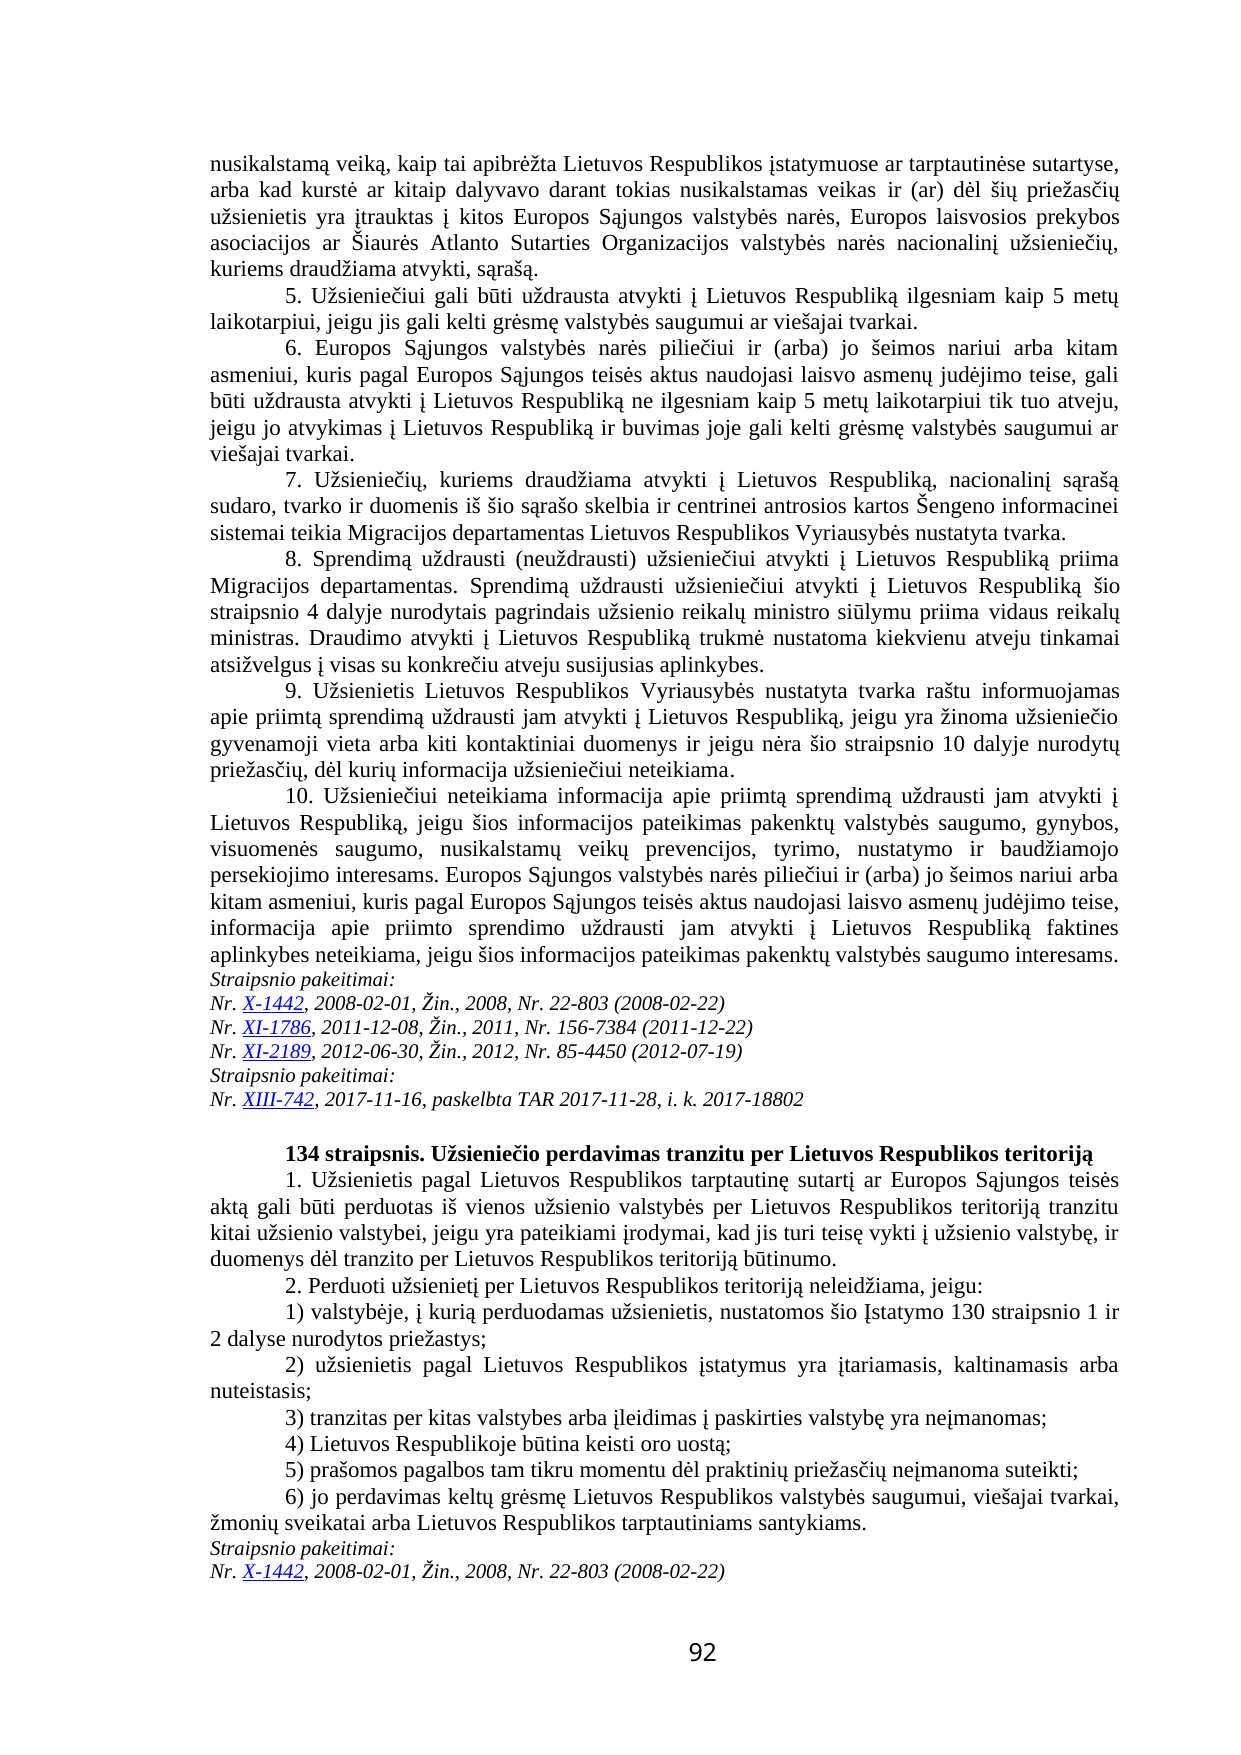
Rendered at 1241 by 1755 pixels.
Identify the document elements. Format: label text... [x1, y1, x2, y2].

text nusikalstamą veiką, kaip tai apibrėžta Lietuvos Respublikos įstatymuose ar tarptautinėse sutartyse, arba kad kurstė ar kitaip dalyvavo darant tokias nusikalstamas veikas ir (ar) dėl šių priežasčių užsienietis yra įtrauktas į kitos Europos Sąjungos valstybės narės, Europos laisvosios prekybos asociacijos ar Šiaurės Atlanto Sutarties Organizacijos valstybės narės nacionalinį užsieniečių, kuriems draudžiama atvykti, sąrašą. [210, 150, 1120, 282]
text 1. Užsienietis pagal Lietuvos Respublikos tarptautinę sutartį ar Europos Sąjungos teisės aktą gali būti perduotas iš vienos užsienio valstybės per Lietuvos Respublikos teritoriją tranzitu kitai užsienio valstybei, jeigu yra pateikiami įrodymai, kad jis turi teisę vykti į užsienio valstybę, ir duomenys dėl tranzito per Lietuvos Respublikos teritoriją būtinumo. [210, 1166, 1120, 1272]
text 5) prašomos pagalbos tam tikru momentu dėl praktinių priežasčių neįmanoma suteikti; [210, 1456, 1120, 1483]
text 6. Europos Sąjungos valstybės narės piliečiui ir (arba) jo šeimos nariui arba kitam asmeniui, kuris pagal Europos Sąjungos teisės aktus naudojasi laisvo asmenų judėjimo teise, gali būti uždrausta atvykti į Lietuvos Respubliką ne ilgesniam kaip 5 metų laikotarpiui tik tuo atveju, jeigu jo atvykimas į Lietuvos Respubliką ir buvimas joje gali kelti grėsmę valstybės saugumui ar viešajai tvarkai. [210, 334, 1120, 466]
text 1) valstybėje, į kurią perduodamas užsienietis, nustatomos šio Įstatymo 130 straipsnio 1 ir 2 dalyse nurodytos priežastys; [210, 1298, 1120, 1351]
text 6) jo perdavimas keltų grėsmę Lietuvos Respublikos valstybės saugumui, viešajai tvarkai, žmonių sveikatai arba Lietuvos Respublikos tarptautiniams santykiams. [210, 1483, 1120, 1535]
text Nr. X-1442, 2008-02-01, Žin., 2008, Nr. 22-803 (2008-02-22) [210, 991, 1120, 1015]
text Nr. XIII-742, 2017-11-16, paskelbta TAR 2017-11-28, i. k. 2017-18802 [210, 1087, 1120, 1111]
text Straipsnio pakeitimai: [210, 967, 1120, 991]
text Straipsnio pakeitimai: [210, 1535, 1120, 1559]
text 2. Perduoti užsienietį per Lietuvos Respublikos teritoriją neleidžiama, jeigu: [210, 1272, 1120, 1298]
text Nr. XI-1786, 2011-12-08, Žin., 2011, Nr. 156-7384 (2011-12-22) [210, 1015, 1120, 1039]
text Nr. XI-2189, 2012-06-30, Žin., 2012, Nr. 85-4450 (2012-07-19) [210, 1039, 1120, 1063]
text 2) užsienietis pagal Lietuvos Respublikos įstatymus yra įtariamasis, kaltinamasis arba nuteistasis; [210, 1351, 1120, 1404]
text 9. Užsienietis Lietuvos Respublikos Vyriausybės nustatyta tvarka raštu informuojamas apie priimtą sprendimą uždrausti jam atvykti į Lietuvos Respubliką, jeigu yra žinoma užsieniečio gyvenamoji vieta arba kiti kontaktiniai duomenys ir jeigu nėra šio straipsnio 10 dalyje nurodytų priežasčių, dėl kurių informacija užsieniečiui neteikiama. [210, 677, 1120, 782]
text Straipsnio pakeitimai: [210, 1063, 1120, 1087]
text 3) tranzitas per kitas valstybes arba įleidimas į paskirties valstybę yra neįmanomas; [210, 1404, 1120, 1430]
text 4) Lietuvos Respublikoje būtina keisti oro uostą; [210, 1430, 1120, 1456]
text Nr. X-1442, 2008-02-01, Žin., 2008, Nr. 22-803 (2008-02-22) [210, 1559, 1120, 1583]
text 8. Sprendimą uždrausti (neuždrausti) užsieniečiui atvykti į Lietuvos Respubliką priima Migracijos departamentas. Sprendimą uždrausti užsieniečiui atvykti į Lietuvos Respubliką šio straipsnio 4 dalyje nurodytais pagrindais užsienio reikalų ministro siūlymu priima vidaus reikalų ministras. Draudimo atvykti į Lietuvos Respubliką trukmė nustatoma kiekvienu atveju tinkamai atsižvelgus į visas su konkrečiu atveju susijusias aplinkybes. [210, 545, 1120, 677]
text 7. Užsieniečių, kuriems draudžiama atvykti į Lietuvos Respubliką, nacionalinį sąrašą sudaro, tvarko ir duomenis iš šio sąrašo skelbia ir centrinei antrosios kartos Šengeno informacinei sistemai teikia Migracijos departamentas Lietuvos Respublikos Vyriausybės nustatyta tvarka. [210, 466, 1120, 545]
text 5. Užsieniečiui gali būti uždrausta atvykti į Lietuvos Respubliką ilgesniam kaip 5 metų laikotarpiui, jeigu jis gali kelti grėsmę valstybės saugumui ar viešajai tvarkai. [210, 282, 1120, 334]
text 134 straipsnis. Užsieniečio perdavimas tranzitu per Lietuvos Respublikos teritoriją [285, 1140, 1120, 1166]
text 10. Užsieniečiui neteikiama informacija apie priimtą sprendimą uždrausti jam atvykti į Lietuvos Respubliką, jeigu šios informacijos pateikimas pakenktų valstybės saugumo, gynybos, visuomenės saugumo, nusikalstamų veikų prevencijos, tyrimo, nustatymo ir baudžiamojo persekiojimo interesams. Europos Sąjungos valstybės narės piliečiui ir (arba) jo šeimos nariui arba kitam asmeniui, kuris pagal Europos Sąjungos teisės aktus naudojasi laisvo asmenų judėjimo teise, informacija apie priimto sprendimo uždrausti jam atvykti į Lietuvos Respubliką faktines aplinkybes neteikiama, jeigu šios informacijos pateikimas pakenktų valstybės saugumo interesams. [210, 782, 1120, 967]
